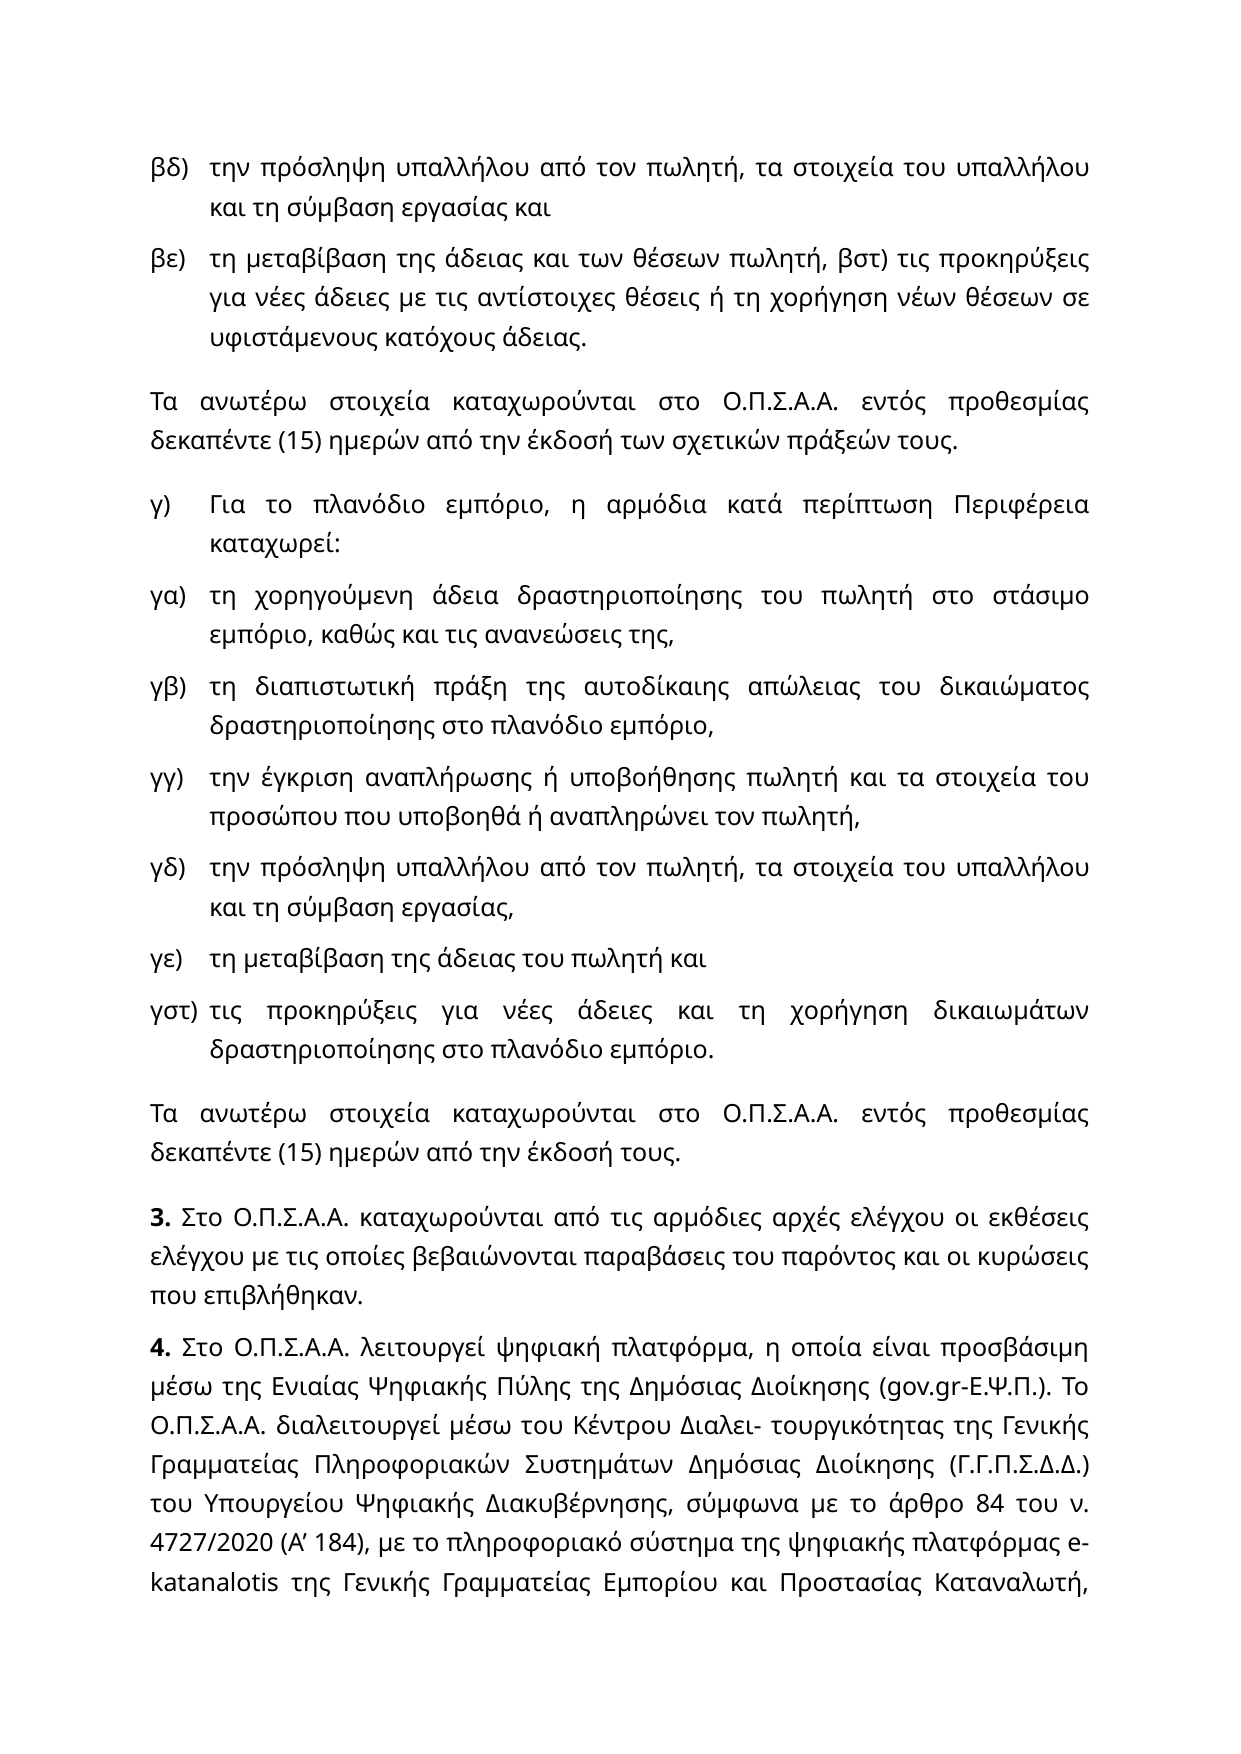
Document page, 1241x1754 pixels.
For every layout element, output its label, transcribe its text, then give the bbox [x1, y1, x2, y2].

list γδ) την πρόσληψη υπαλλήλου από τον πωλητή, τα στοιχεία του υπαλλήλου και τη σύμβαση εργασίας, [150, 850, 1090, 923]
text 3. Στο Ο.Π.Σ.Α.Α. καταχωρούνται από τις αρμόδιες αρχές ελέγχου οι εκθέσεις ελέγχου με τις οποίες βεβαιώνονται παραβάσεις του παρόντος και οι κυρώσεις που επιβλήθηκαν. [150, 1199, 1090, 1312]
list γγ) την έγκριση αναπλήρωσης ή υποβοήθησης πωλητή και τα στοιχεία του προσώπου που υποβοηθά ή αναπληρώνει τον πωλητή, [150, 759, 1090, 832]
text Τα ανωτέρω στοιχεία καταχωρούνται στο Ο.Π.Σ.Α.Α. εντός προθεσμίας δεκαπέντε (15) ημερών από την έκδοσή τους. [150, 1096, 1090, 1169]
list βδ) την πρόσληψη υπαλλήλου από τον πωλητή, τα στοιχεία του υπαλλήλου και τη σύμβαση εργασίας και [150, 150, 1090, 223]
list γβ) τη διαπιστωτική πράξη της αυτοδίκαιης απώλειας του δικαιώματος δραστηριοποίησης στο πλανόδιο εμπόριο, [150, 668, 1090, 742]
text 4. Στο Ο.Π.Σ.Α.Α. λειτουργεί ψηφιακή πλατφόρμα, η οποία είναι προσβάσιμη μέσω της Ενιαίας Ψηφιακής Πύλης της Δημόσιας Διοίκησης (gov.gr-Ε.Ψ.Π.). Το Ο.Π.Σ.Α.Α. διαλειτουργεί μέσω του Κέντρου Διαλει- τουργικότητας της Γενικής Γραμματείας Πληροφοριακών Συστημάτων Δημόσιας Διοίκησης (Γ.Γ.Π.Σ.Δ.Δ.) του Υπουργείου Ψηφιακής Διακυβέρνησης, σύμφωνα με το άρθρο 84 του ν. 4727/2020 (Α’ 184), με το πληροφοριακό σύστημα της ψηφιακής πλατφόρμας e-katanalotis της Γενικής Γραμματείας Εμπορίου και Προστασίας Καταναλωτή, [150, 1329, 1090, 1598]
list γα) τη χορηγούμενη άδεια δραστηριοποίησης του πωλητή στο στάσιμο εμπόριο, καθώς και τις ανανεώσεις της, [150, 577, 1090, 651]
list γστ) τις προκηρύξεις για νέες άδειες και τη χορήγηση δικαιωμάτων δραστηριοποίησης στο πλανόδιο εμπόριο. [150, 992, 1090, 1066]
list βε) τη μεταβίβαση της άδειας και των θέσεων πωλητή, βστ) τις προκηρύξεις για νέες άδειες με τις αντίστοιχες θέσεις ή τη χορήγηση νέων θέσεων σε υφιστάμενους κατόχους άδειας. [150, 241, 1090, 353]
list γ) Για το πλανόδιο εμπόριο, η αρμόδια κατά περίπτωση Περιφέρεια καταχωρεί: [150, 487, 1090, 560]
list γε) τη μεταβίβαση της άδειας του πωλητή και [150, 941, 1090, 975]
text Τα ανωτέρω στοιχεία καταχωρούνται στο Ο.Π.Σ.Α.Α. εντός προθεσμίας δεκαπέντε (15) ημερών από την έκδοσή των σχετικών πράξεών τους. [150, 383, 1090, 457]
